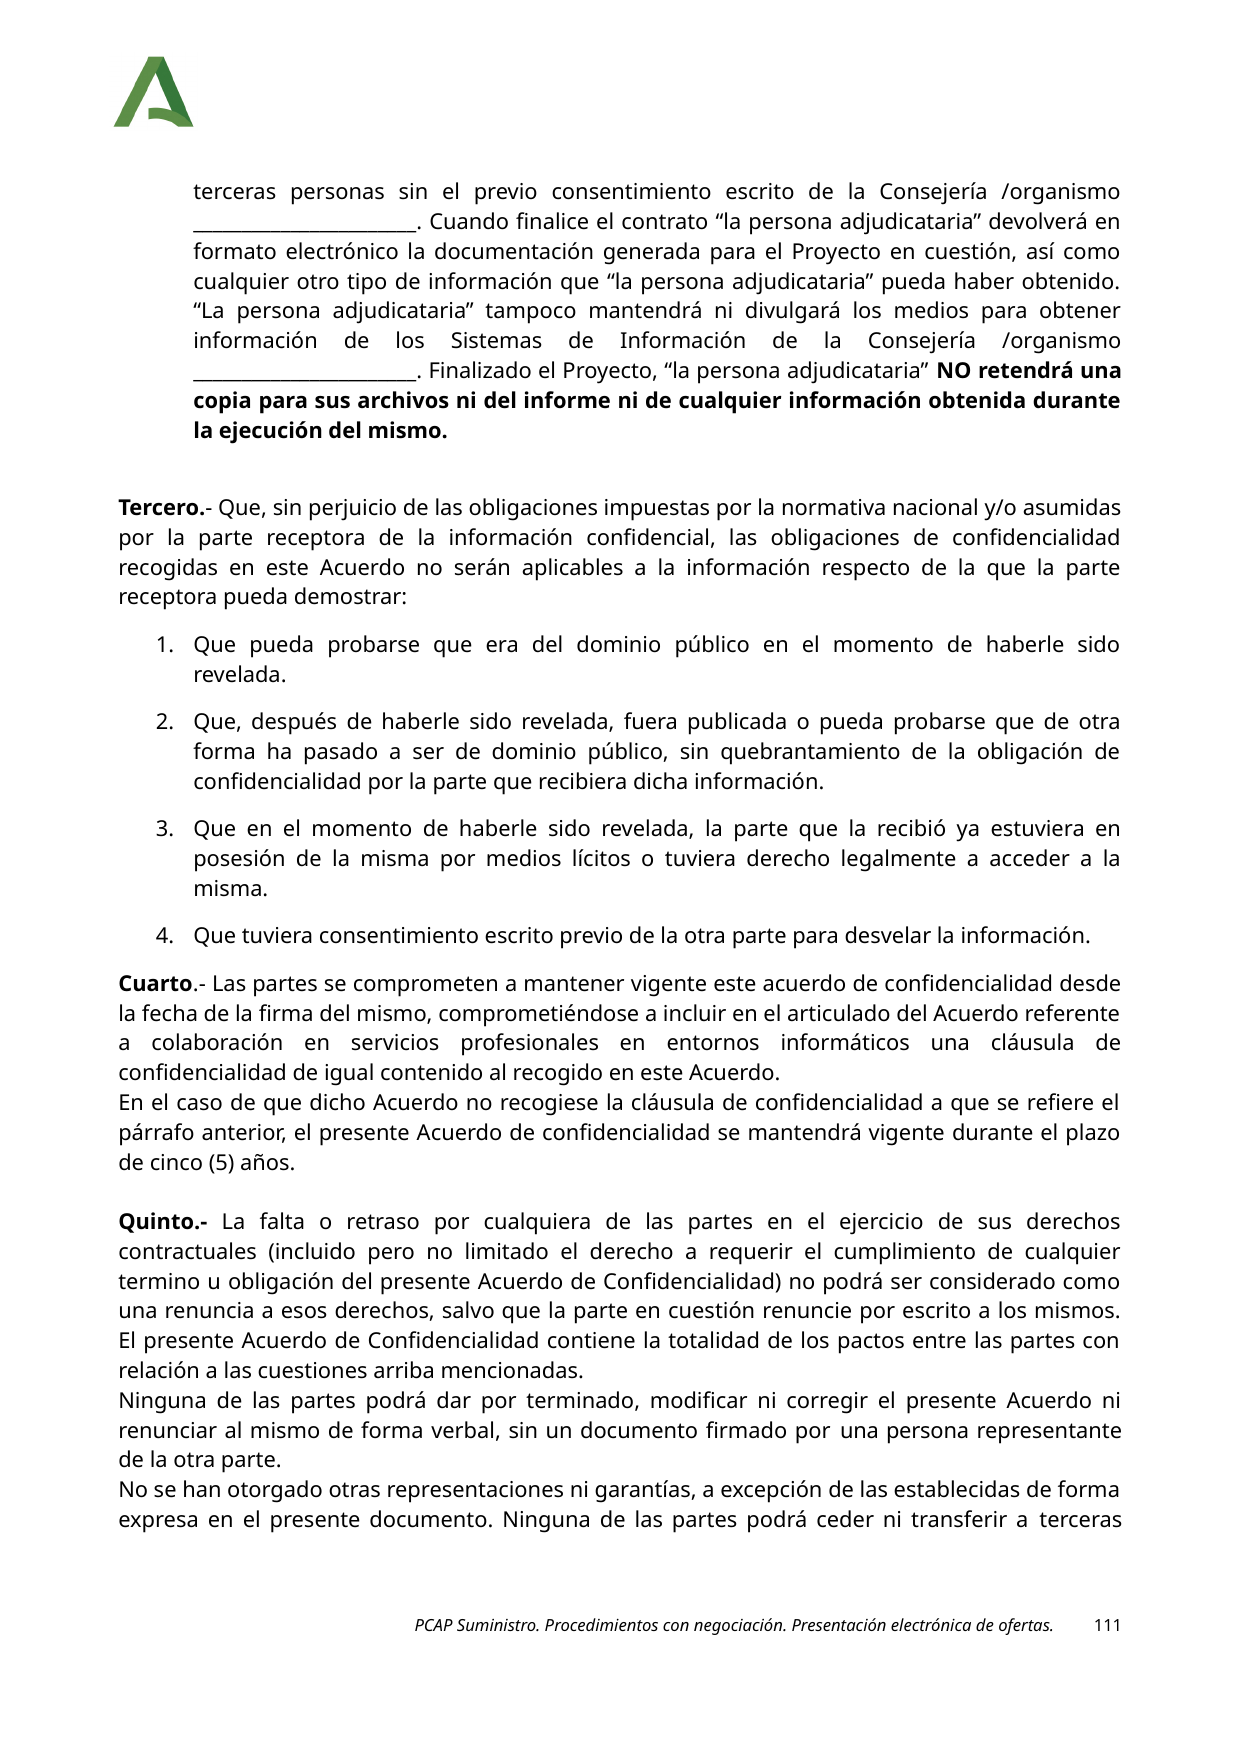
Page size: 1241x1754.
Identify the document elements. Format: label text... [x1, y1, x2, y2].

text Ninguna de las partes podrá dar por terminado, modificar ni corregir el presente Acuerdo ni renunciar al mismo de forma verbal, sin un documento firmado por una persona representante de la otra parte. [118, 1385, 1122, 1474]
list terceras personas sin el previo consentimiento escrito de la Consejería /organismo _______________________. Cuando finalice el contrato “la persona adjudicataria” devolverá en formato electrónico la documentación generada para el Proyecto en cuestión, así como cualquier otro tipo de información que “la persona adjudicataria” pueda haber obtenido. “La persona adjudicataria” tampoco mantendrá ni divulgará los medios para obtener información de los Sistemas de Información de la Consejería /organismo _______________________. Finalizado el Proyecto, “la persona adjudicataria” NO retendrá una copia para sus archivos ni del informe ni de cualquier información obtenida durante la ejecución del mismo. [156, 176, 1122, 444]
text Cuarto.- Las partes se comprometen a mantener vigente este acuerdo de confidencialidad desde la fecha de la firma del mismo, comprometiéndose a incluir en el articulado del Acuerdo referente a colaboración en servicios profesionales en entornos informáticos una cláusula de confidencialidad de igual contenido al recogido en este Acuerdo. [118, 968, 1122, 1087]
text Quinto.- La falta o retraso por cualquiera de las partes en el ejercicio de sus derechos contractuales (incluido pero no limitado el derecho a requerir el cumplimiento de cualquier termino u obligación del presente Acuerdo de Confidencialidad) no podrá ser considerado como una renuncia a esos derechos, salvo que la parte en cuestión renuncie por escrito a los mismos. El presente Acuerdo de Confidencialidad contiene la totalidad de los pactos entre las partes con relación a las cuestiones arriba mencionadas. [118, 1206, 1122, 1385]
picture [109, 52, 198, 131]
list Que tuviera consentimiento escrito previo de la otra parte para desvelar la información. [156, 920, 1122, 950]
list Que en el momento de haberle sido revelada, la parte que la recibió ya estuviera en posesión de la misma por medios lícitos o tuviera derecho legalmente a acceder a la misma. [156, 813, 1122, 903]
text No se han otorgado otras representaciones ni garantías, a excepción de las establecidas de forma expresa en el presente documento. Ninguna de las partes podrá ceder ni transferir a terceras [118, 1474, 1122, 1534]
list Que, después de haberle sido revelada, fuera publicada o pueda probarse que de otra forma ha pasado a ser de dominio público, sin quebrantamiento de la obligación de confidencialidad por la parte que recibiera dicha información. [156, 706, 1122, 796]
list Que pueda probarse que era del dominio público en el momento de haberle sido revelada. [156, 629, 1122, 688]
text Tercero.- Que, sin perjuicio de las obligaciones impuestas por la normativa nacional y/o asumidas por la parte receptora de la información confidencial, las obligaciones de confidencialidad recogidas en este Acuerdo no serán aplicables a la información respecto de la que la parte receptora pueda demostrar: [118, 492, 1122, 611]
text En el caso de que dicho Acuerdo no recogiese la cláusula de confidencialidad a que se refiere el párrafo anterior, el presente Acuerdo de confidencialidad se mantendrá vigente durante el plazo de cinco (5) años. [118, 1087, 1122, 1176]
